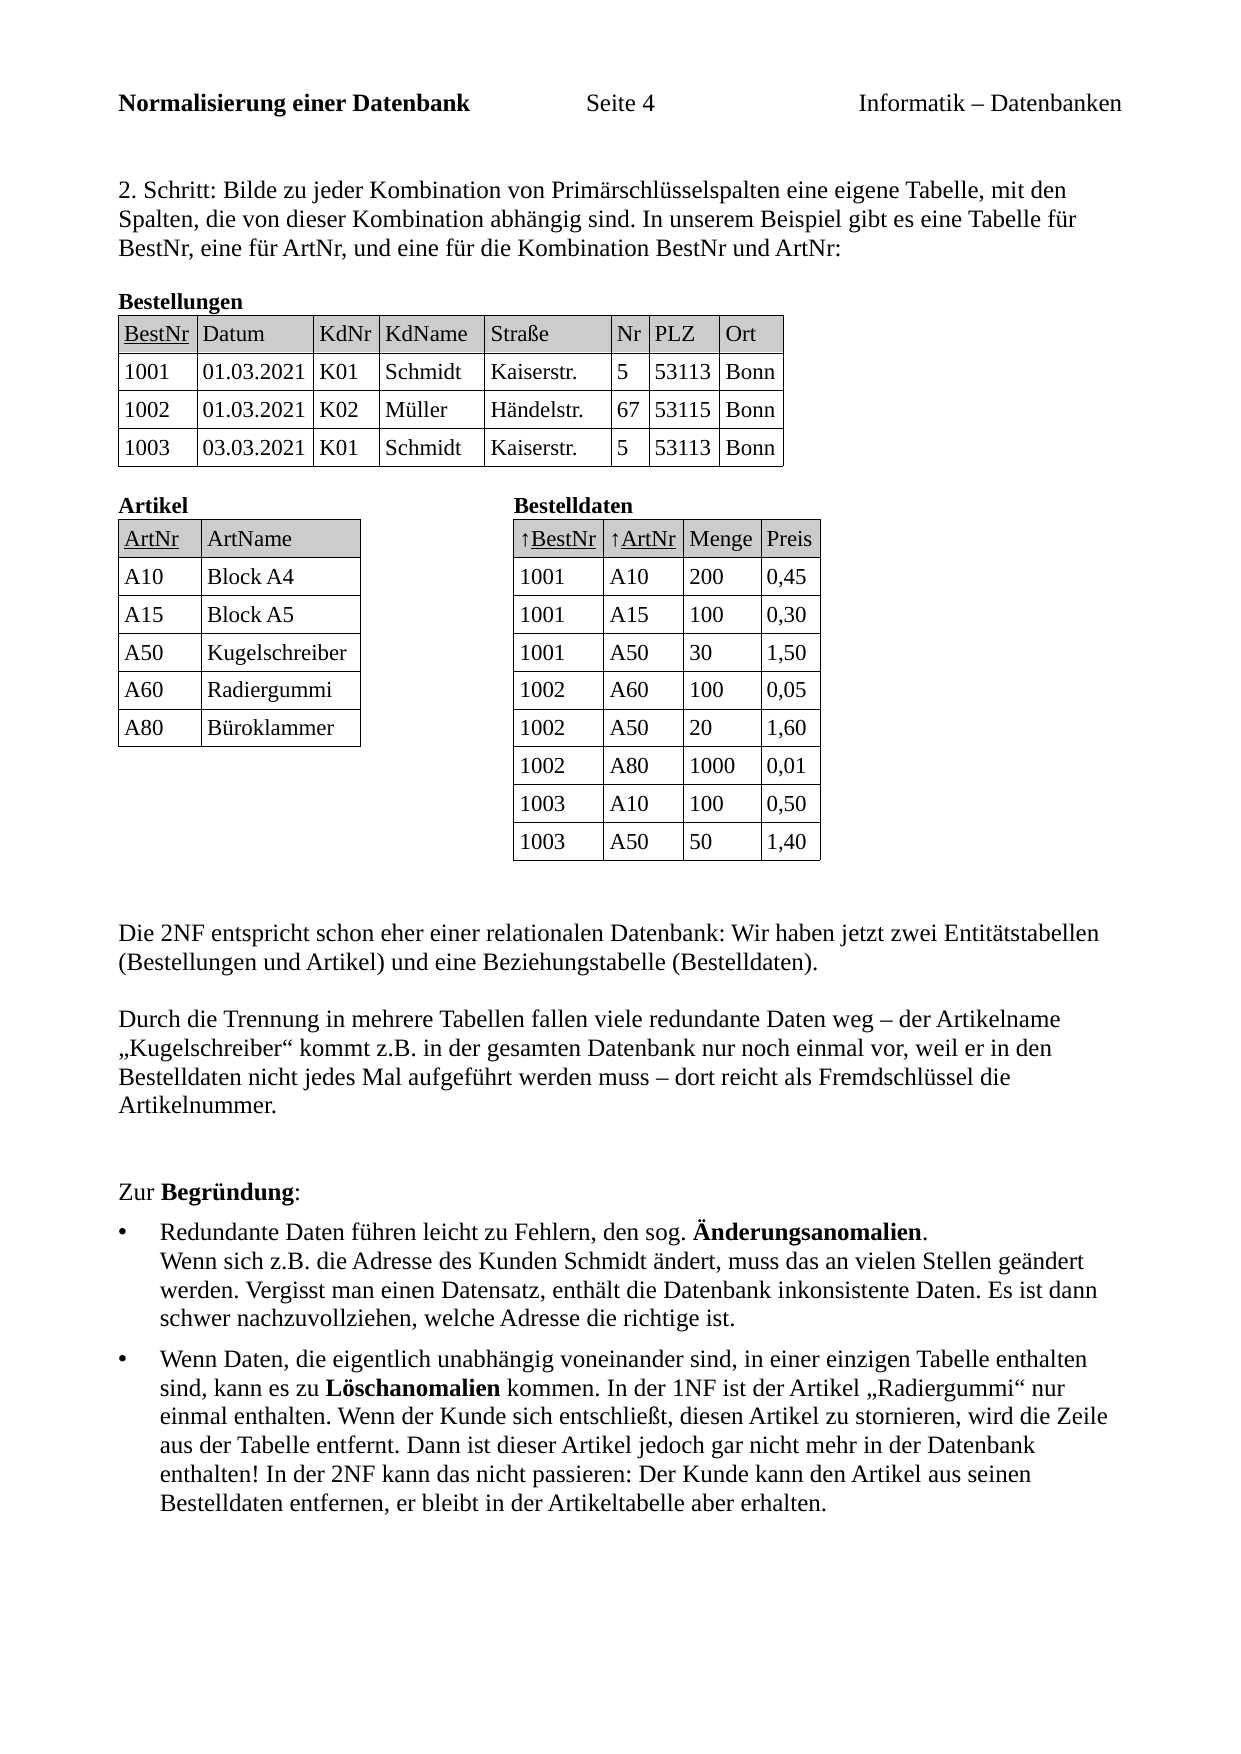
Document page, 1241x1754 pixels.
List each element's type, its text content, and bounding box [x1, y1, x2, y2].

table_header PLZ [650, 316, 719, 352]
table_cell 1003 [514, 785, 603, 822]
table_cell 5 [612, 354, 649, 390]
table_cell 1001 [514, 596, 603, 633]
table_cell A50 [119, 634, 201, 671]
table_cell 1001 [514, 634, 603, 671]
table_cell A10 [604, 558, 683, 595]
table_header KdName [380, 316, 484, 352]
table_cell K01 [314, 429, 379, 466]
table_cell 0,30 [762, 596, 820, 633]
table_header ↑BestNr [514, 520, 603, 557]
table_cell 200 [684, 558, 761, 595]
table_cell 1001 [514, 558, 603, 595]
table_cell 1002 [514, 747, 603, 784]
table_cell Bonn [720, 429, 783, 466]
text Zur Begründung: [118, 1177, 1122, 1205]
table_cell 1,60 [762, 710, 820, 746]
table_cell A15 [119, 596, 201, 633]
table_cell 01.03.2021 [198, 354, 313, 390]
table_cell Kaiserstr. [485, 354, 611, 390]
table_cell Block A4 [202, 558, 360, 595]
table_cell A50 [604, 634, 683, 671]
table_cell A80 [119, 710, 201, 746]
table_cell Bonn [720, 354, 783, 390]
table_header ↑ArtNr [604, 520, 683, 557]
table_cell Bonn [720, 391, 783, 428]
table_cell 100 [684, 785, 761, 822]
table_header Bestelldaten [514, 493, 1122, 860]
table_cell 1002 [514, 672, 603, 708]
table_cell 53115 [650, 391, 719, 428]
table_cell 5 [612, 429, 649, 466]
table_cell Kaiserstr. [485, 429, 611, 466]
table_cell 1002 [119, 391, 197, 428]
table_cell 01.03.2021 [198, 391, 313, 428]
table_cell 1,50 [762, 634, 820, 671]
table_cell 0,45 [762, 558, 820, 595]
text Bestellungen [118, 288, 1122, 314]
list Redundante Daten führen leicht zu Fehlern, den sog. Änderungsanomalien. Wenn sich z.B. die Adresse des Kunden Schmidt ändert, muss das an vielen Stellen geändert werden. Vergisst man einen Datensatz, enthält die Datenbank inkonsistente Daten. Es ist dann schwer nachzuvollziehen, welche Adresse die richtige ist. [118, 1217, 1122, 1332]
table_header ArtNr [119, 520, 201, 557]
text 2. Schritt: Bilde zu jeder Kombination von Primärschlüsselspalten eine eigene Tabelle, mit den Spalten, die von dieser Kombination abhängig sind. In unserem Beispiel gibt es eine Tabelle für BestNr, eine für ArtNr, und eine für die Kombination BestNr und ArtNr: [118, 176, 1122, 262]
table_header Menge [684, 520, 761, 557]
table_cell K01 [314, 354, 379, 390]
table_header Artikel [118, 493, 513, 860]
table_cell 50 [684, 823, 761, 860]
table_cell 30 [684, 634, 761, 671]
table_header KdNr [314, 316, 379, 352]
table_cell 1000 [684, 747, 761, 784]
table_cell 0,05 [762, 672, 820, 708]
table_cell A10 [604, 785, 683, 822]
table_cell 53113 [650, 354, 719, 390]
table_cell 53113 [650, 429, 719, 466]
table_cell A15 [604, 596, 683, 633]
table_cell 100 [684, 672, 761, 708]
list Wenn Daten, die eigentlich unabhängig voneinander sind, in einer einzigen Tabelle enthalten sind, kann es zu Löschanomalien kommen. In der 1NF ist der Artikel „Radiergummi“ nur einmal enthalten. Wenn der Kunde sich entschließt, diesen Artikel zu stornieren, wird die Zeile aus der Tabelle entfernt. Dann ist dieser Artikel jedoch gar nicht mehr in der Datenbank enthalten! In der 2NF kann das nicht passieren: Der Kunde kann den Artikel aus seinen Bestelldaten entfernen, er bleibt in der Artikeltabelle aber erhalten. [118, 1344, 1122, 1516]
table_cell K02 [314, 391, 379, 428]
text Die 2NF entspricht schon eher einer relationalen Datenbank: Wir haben jetzt zwei Entitätstabellen (Bestellungen und Artikel) und eine Beziehungstabelle (Bestelldaten). [118, 918, 1122, 975]
table_header BestNr [119, 316, 197, 352]
table_cell Radiergummi [202, 672, 360, 708]
table_cell Büroklammer [202, 710, 360, 746]
table_cell Händelstr. [485, 391, 611, 428]
table_cell 03.03.2021 [198, 429, 313, 466]
table_cell A60 [604, 672, 683, 708]
table_cell 1003 [119, 429, 197, 466]
table_cell 1002 [514, 710, 603, 746]
table_cell 100 [684, 596, 761, 633]
text Durch die Trennung in mehrere Tabellen fallen viele redundante Daten weg – der Artikelname „Kugelschreiber“ kommt z.B. in der gesamten Datenbank nur noch einmal vor, weil er in den Bestelldaten nicht jedes Mal aufgeführt werden muss – dort reicht als Fremdschlüssel die Artikelnummer. [118, 1004, 1122, 1119]
table_cell 1,40 [762, 823, 820, 860]
table_header Straße [485, 316, 611, 352]
table_header Preis [762, 520, 820, 557]
table_cell Schmidt [380, 429, 484, 466]
table_cell A10 [119, 558, 201, 595]
table_cell Kugelschreiber [202, 634, 360, 671]
table_header Datum [198, 316, 313, 352]
table_cell 20 [684, 710, 761, 746]
table_cell 0,50 [762, 785, 820, 822]
table_header ArtName [202, 520, 360, 557]
table_cell Müller [380, 391, 484, 428]
table_cell 0,01 [762, 747, 820, 784]
table_cell A50 [604, 823, 683, 860]
table_cell 1001 [119, 354, 197, 390]
table_cell 67 [612, 391, 649, 428]
table_cell Schmidt [380, 354, 484, 390]
table_cell Block A5 [202, 596, 360, 633]
table_cell A80 [604, 747, 683, 784]
table_header Ort [720, 316, 783, 352]
table_cell A60 [119, 672, 201, 708]
table_cell A50 [604, 710, 683, 746]
table_cell 1003 [514, 823, 603, 860]
table_header Nr [612, 316, 649, 352]
